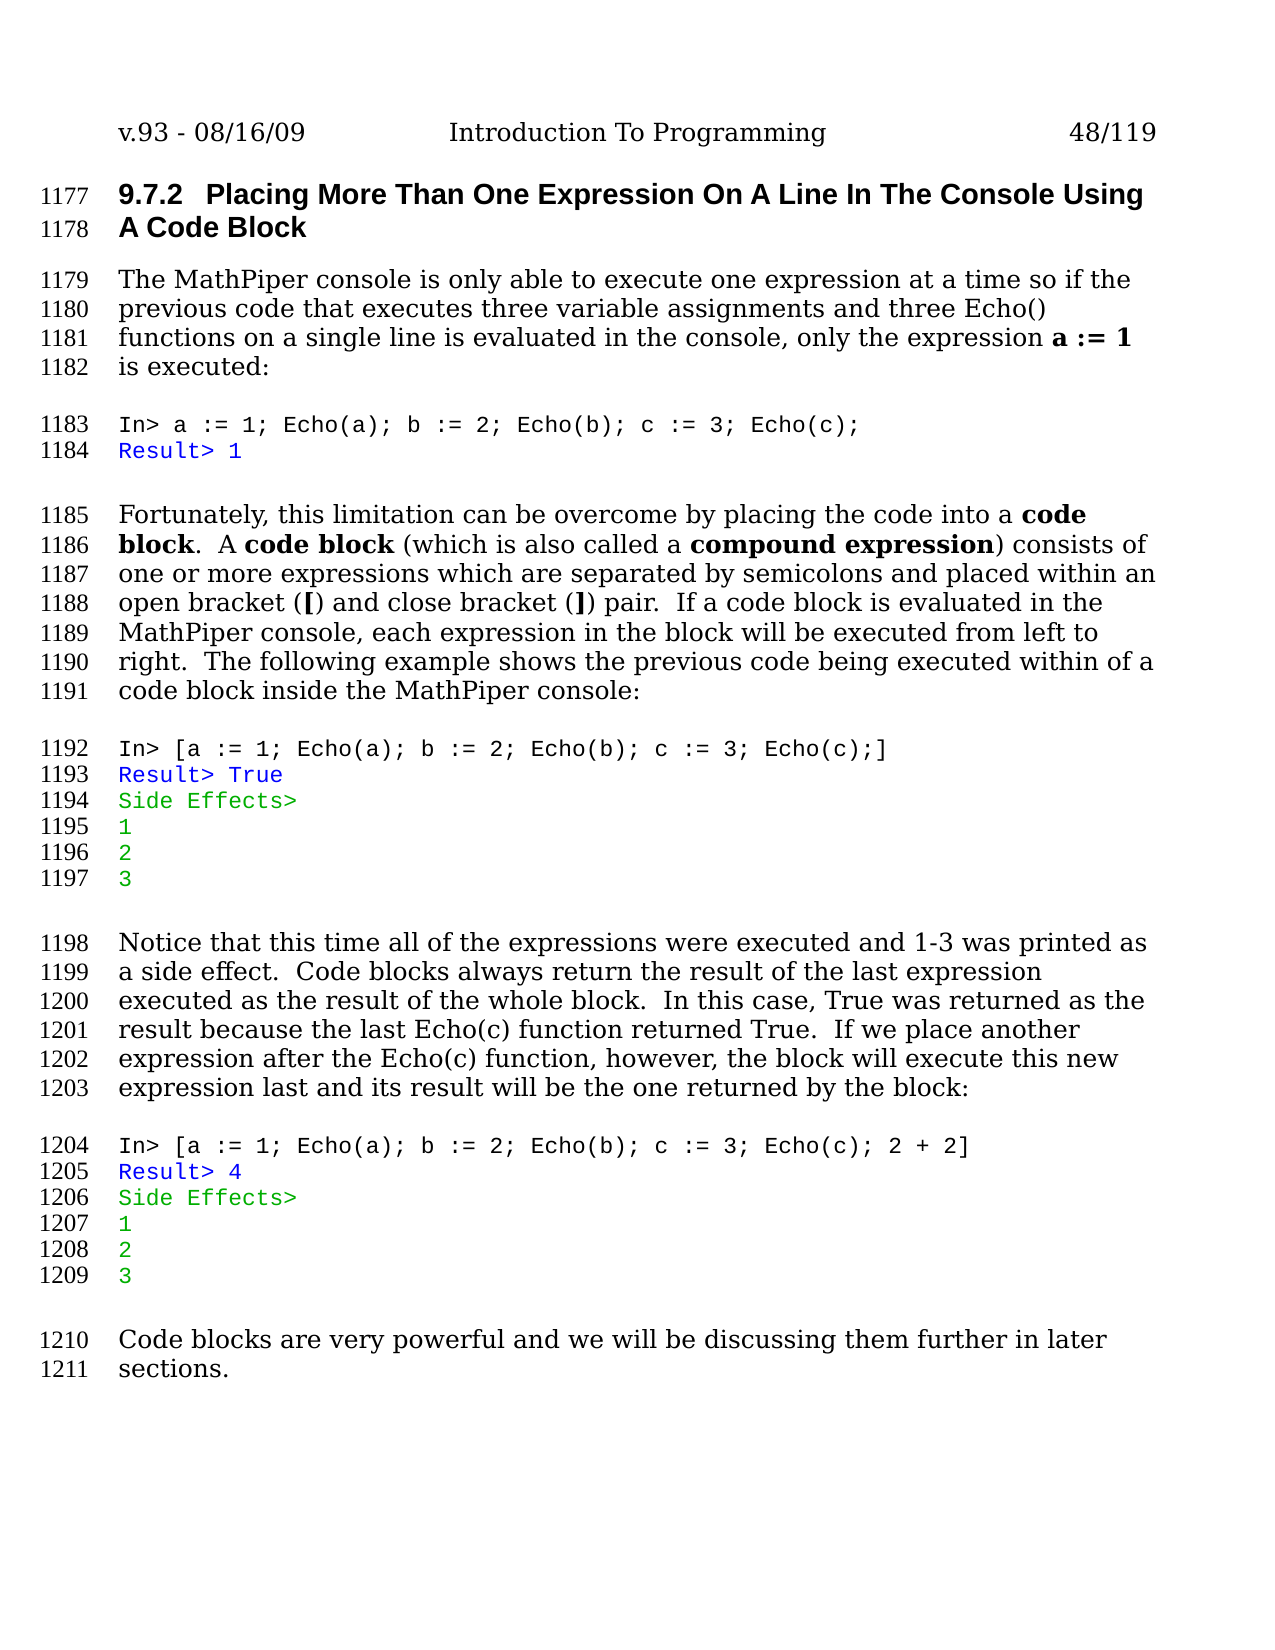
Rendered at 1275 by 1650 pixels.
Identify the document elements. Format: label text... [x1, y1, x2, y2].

text In> a := 1; Echo(a); b := 2; Echo(b); c := 3; Echo(c); [118, 414, 1157, 439]
text Notice that this time all of the expressions were executed and 1-3 was printed as a side effect. Code blocks always return the result of the last expression executed as the result of the whole block. In this case, True was returned as the result because the last Echo(c) function returned True. If we place another expression after the Echo(c) function, however, the block will execute this new expression last and its result will be the one returned by the block: [118, 928, 1157, 1103]
text Side Effects> [118, 789, 1157, 815]
text 1 [118, 815, 1157, 841]
subtitle Placing More Than One Expression On A Line In The Console Using A Code Block [118, 177, 1157, 244]
text 3 [118, 867, 1157, 893]
text Result> True [118, 763, 1157, 789]
text Result> 4 [118, 1161, 1157, 1187]
text In> [a := 1; Echo(a); b := 2; Echo(b); c := 3; Echo(c);] [118, 737, 1157, 763]
text 2 [118, 841, 1157, 867]
text Fortunately, this limitation can be overcome by placing the code into a code block. A code block (which is also called a compound expression) consists of one or more expressions which are separated by semicolons and placed within an open bracket ([) and close bracket (]) pair. If a code block is evaluated in the MathPiper console, each expression in the block will be executed from left to right. The following example shows the previous code being executed within of a code block inside the MathPiper console: [118, 500, 1157, 705]
text 2 [118, 1238, 1157, 1264]
text Result> 1 [118, 439, 1157, 466]
text Code blocks are very powerful and we will be discussing them further in later sections. [118, 1325, 1157, 1383]
text The MathPiper console is only able to execute one expression at a time so if the previous code that executes three variable assignments and three Echo() functions on a single line is evaluated in the console, only the expression a := 1 is executed: [118, 265, 1157, 382]
text Side Effects> [118, 1187, 1157, 1212]
text 1 [118, 1212, 1157, 1238]
text In> [a := 1; Echo(a); b := 2; Echo(b); c := 3; Echo(c); 2 + 2] [118, 1135, 1157, 1161]
text 3 [118, 1264, 1157, 1290]
